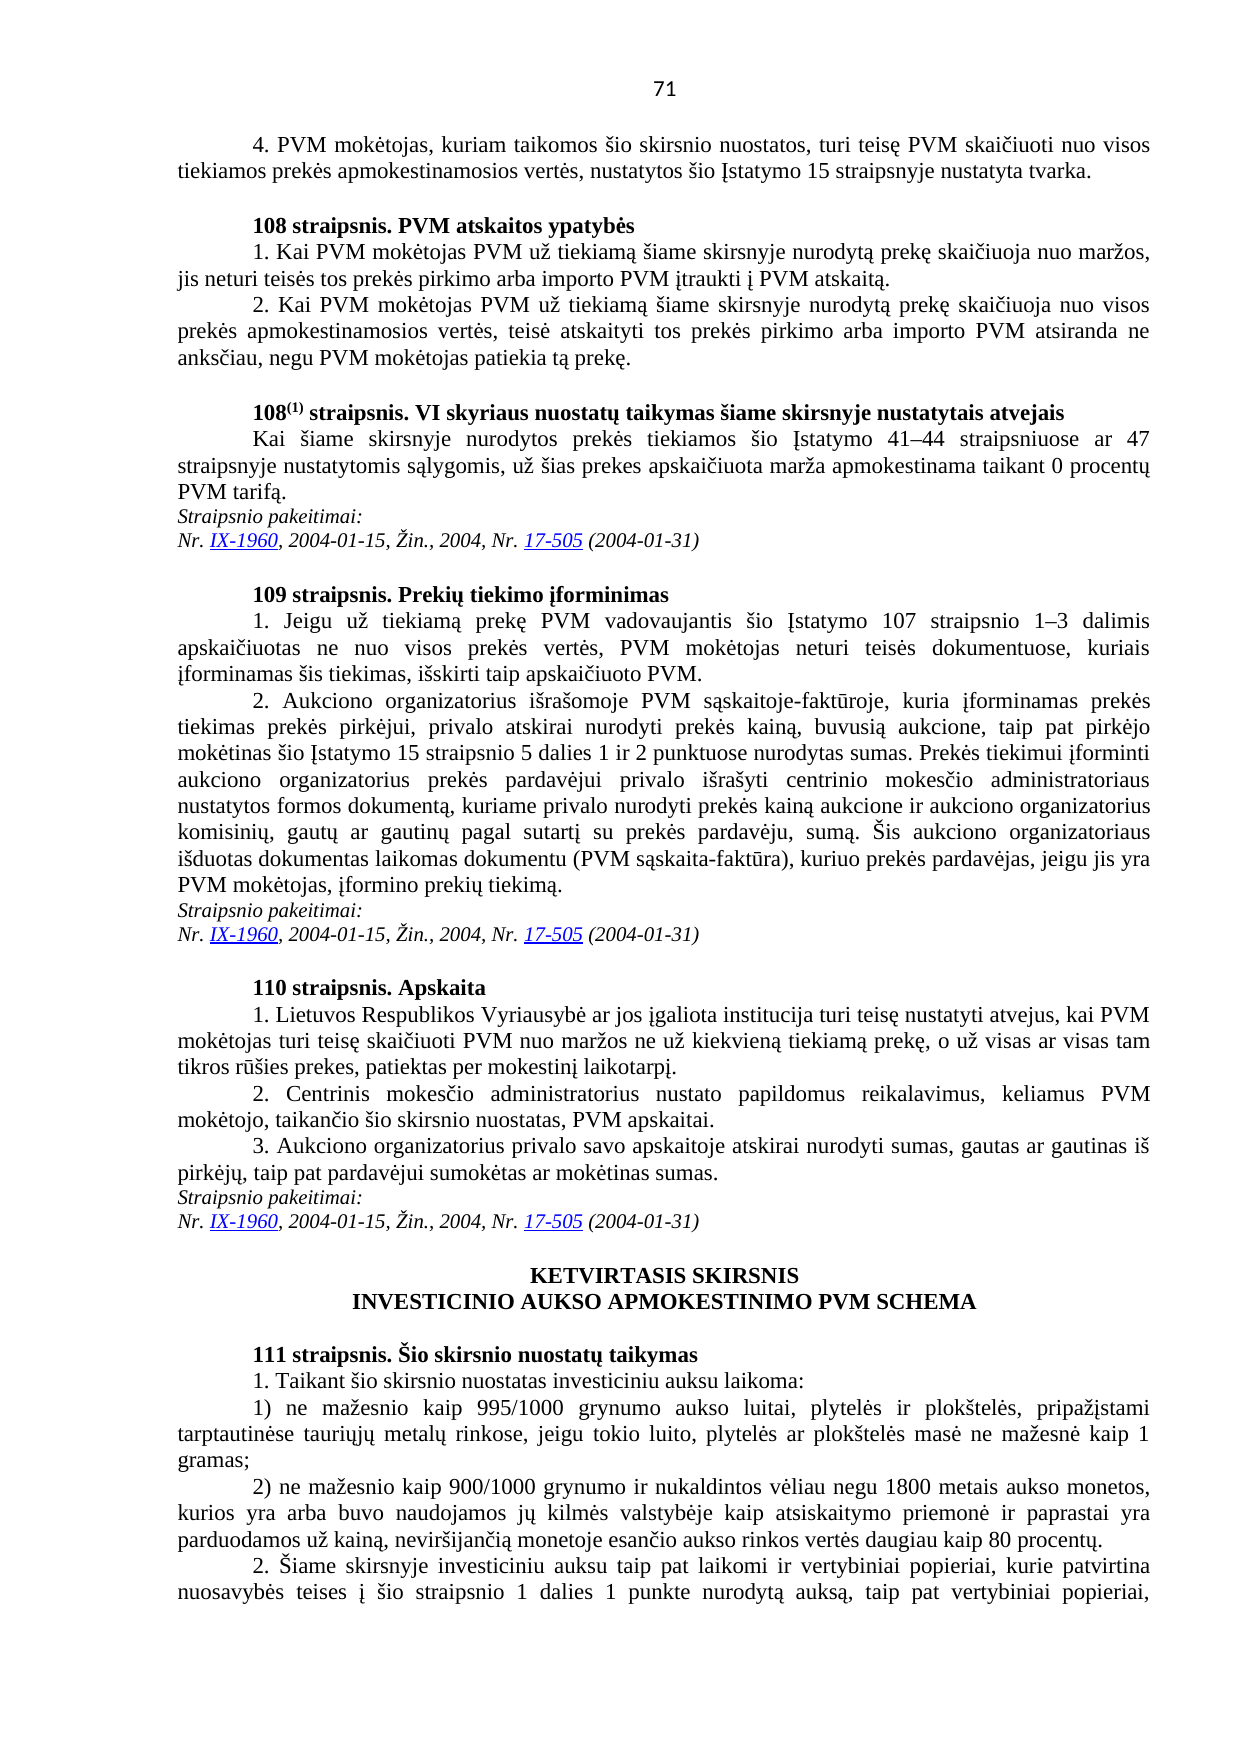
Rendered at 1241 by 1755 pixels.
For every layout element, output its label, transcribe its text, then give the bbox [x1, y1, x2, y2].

text 1) ne mažesnio kaip 995/1000 grynumo aukso luitai, plytelės ir plokštelės, pripažįstami tarptautinėse tauriųjų metalų rinkose, jeigu tokio luito, plytelės ar plokštelės masė ne mažesnė kaip 1 gramas; [177, 1394, 1152, 1473]
text 1. Kai PVM mokėtojas PVM už tiekiamą šiame skirsnyje nurodytą prekę skaičiuoja nuo maržos, jis neturi teisės tos prekės pirkimo arba importo PVM įtraukti į PVM atskaitą. [177, 238, 1152, 291]
text 2) ne mažesnio kaip 900/1000 grynumo ir nukaldintos vėliau negu 1800 metais aukso monetos, kurios yra arba buvo naudojamos jų kilmės valstybėje kaip atsiskaitymo priemonė ir paprastai yra parduodamos už kainą, neviršijančią monetoje esančio aukso rinkos vertės daugiau kaip 80 procentų. [177, 1473, 1152, 1552]
text 2. Aukciono organizatorius išrašomoje PVM sąskaitoje-faktūroje, kuria įforminamas prekės tiekimas prekės pirkėjui, privalo atskirai nurodyti prekės kainą, buvusią aukcione, taip pat pirkėjo mokėtinas šio Įstatymo 15 straipsnio 5 dalies 1 ir 2 punktuose nurodytas sumas. Prekės tiekimui įforminti aukciono organizatorius prekės pardavėjui privalo išrašyti centrinio mokesčio administratoriaus nustatytos formos dokumentą, kuriame privalo nurodyti prekės kainą aukcione ir aukciono organizatorius komisinių, gautų ar gautinų pagal sutartį su prekės pardavėju, sumą. Šis aukciono organizatoriaus išduotas dokumentas laikomas dokumentu (PVM sąskaita-faktūra), kuriuo prekės pardavėjas, jeigu jis yra PVM mokėtojas, įformino prekių tiekimą. [177, 687, 1152, 897]
text 110 straipsnis. Apskaita [177, 974, 1152, 1001]
text 108(1) straipsnis. VI skyriaus nuostatų taikymas šiame skirsnyje nustatytais atvejais [252, 399, 1152, 425]
text Straipsnio pakeitimai: [177, 1185, 1152, 1209]
text 2. Šiame skirsnyje investiciniu auksu taip pat laikomi ir vertybiniai popieriai, kurie patvirtina nuosavybės teises į šio straipsnio 1 dalies 1 punkte nurodytą auksą, taip pat vertybiniai popieriai, [177, 1552, 1152, 1605]
text Kai šiame skirsnyje nurodytos prekės tiekiamos šio Įstatymo 41–44 straipsniuose ar 47 straipsnyje nustatytomis sąlygomis, už šias prekes apskaičiuota marža apmokestinama taikant 0 procentų PVM tarifą. [177, 425, 1152, 504]
text 1. Jeigu už tiekiamą prekę PVM vadovaujantis šio Įstatymo 107 straipsnio 1–3 dalimis apskaičiuotas ne nuo visos prekės vertės, PVM mokėtojas neturi teisės dokumentuose, kuriais įforminamas šis tiekimas, išskirti taip apskaičiuoto PVM. [177, 608, 1152, 687]
text 108 straipsnis. PVM atskaitos ypatybės [177, 212, 1152, 238]
text Nr. IX-1960, 2004-01-15, Žin., 2004, Nr. 17-505 (2004-01-31) [177, 922, 1152, 946]
text 2. Kai PVM mokėtojas PVM už tiekiamą šiame skirsnyje nurodytą prekę skaičiuoja nuo visos prekės apmokestinamosios vertės, teisė atskaityti tos prekės pirkimo arba importo PVM atsiranda ne anksčiau, negu PVM mokėtojas patiekia tą prekę. [177, 291, 1152, 370]
text Nr. IX-1960, 2004-01-15, Žin., 2004, Nr. 17-505 (2004-01-31) [177, 528, 1152, 552]
text 109 straipsnis. Prekių tiekimo įforminimas [177, 581, 1152, 608]
text KETVIRTASIS SKIRSNIS [177, 1262, 1152, 1288]
text 1. Lietuvos Respublikos Vyriausybė ar jos įgaliota institucija turi teisę nustatyti atvejus, kai PVM mokėtojas turi teisę skaičiuoti PVM nuo maržos ne už kiekvieną tiekiamą prekę, o už visas ar visas tam tikros rūšies prekes, patiektas per mokestinį laikotarpį. [177, 1001, 1152, 1080]
text 4. PVM mokėtojas, kuriam taikomos šio skirsnio nuostatos, turi teisę PVM skaičiuoti nuo visos tiekiamos prekės apmokestinamosios vertės, nustatytos šio Įstatymo 15 straipsnyje nustatyta tvarka. [177, 131, 1152, 183]
text Straipsnio pakeitimai: [177, 504, 1152, 528]
text 111 straipsnis. Šio skirsnio nuostatų taikymas [177, 1341, 1152, 1367]
text Nr. IX-1960, 2004-01-15, Žin., 2004, Nr. 17-505 (2004-01-31) [177, 1209, 1152, 1233]
text 3. Aukciono organizatorius privalo savo apskaitoje atskirai nurodyti sumas, gautas ar gautinas iš pirkėjų, taip pat pardavėjui sumokėtas ar mokėtinas sumas. [177, 1132, 1152, 1185]
text Straipsnio pakeitimai: [177, 897, 1152, 922]
text 1. Taikant šio skirsnio nuostatas investiciniu auksu laikoma: [177, 1367, 1152, 1394]
text INVESTICINIO AUKSO APMOKESTINIMO PVM SCHEMA [177, 1288, 1152, 1315]
text 2. Centrinis mokesčio administratorius nustato papildomus reikalavimus, keliamus PVM mokėtojo, taikančio šio skirsnio nuostatas, PVM apskaitai. [177, 1080, 1152, 1132]
